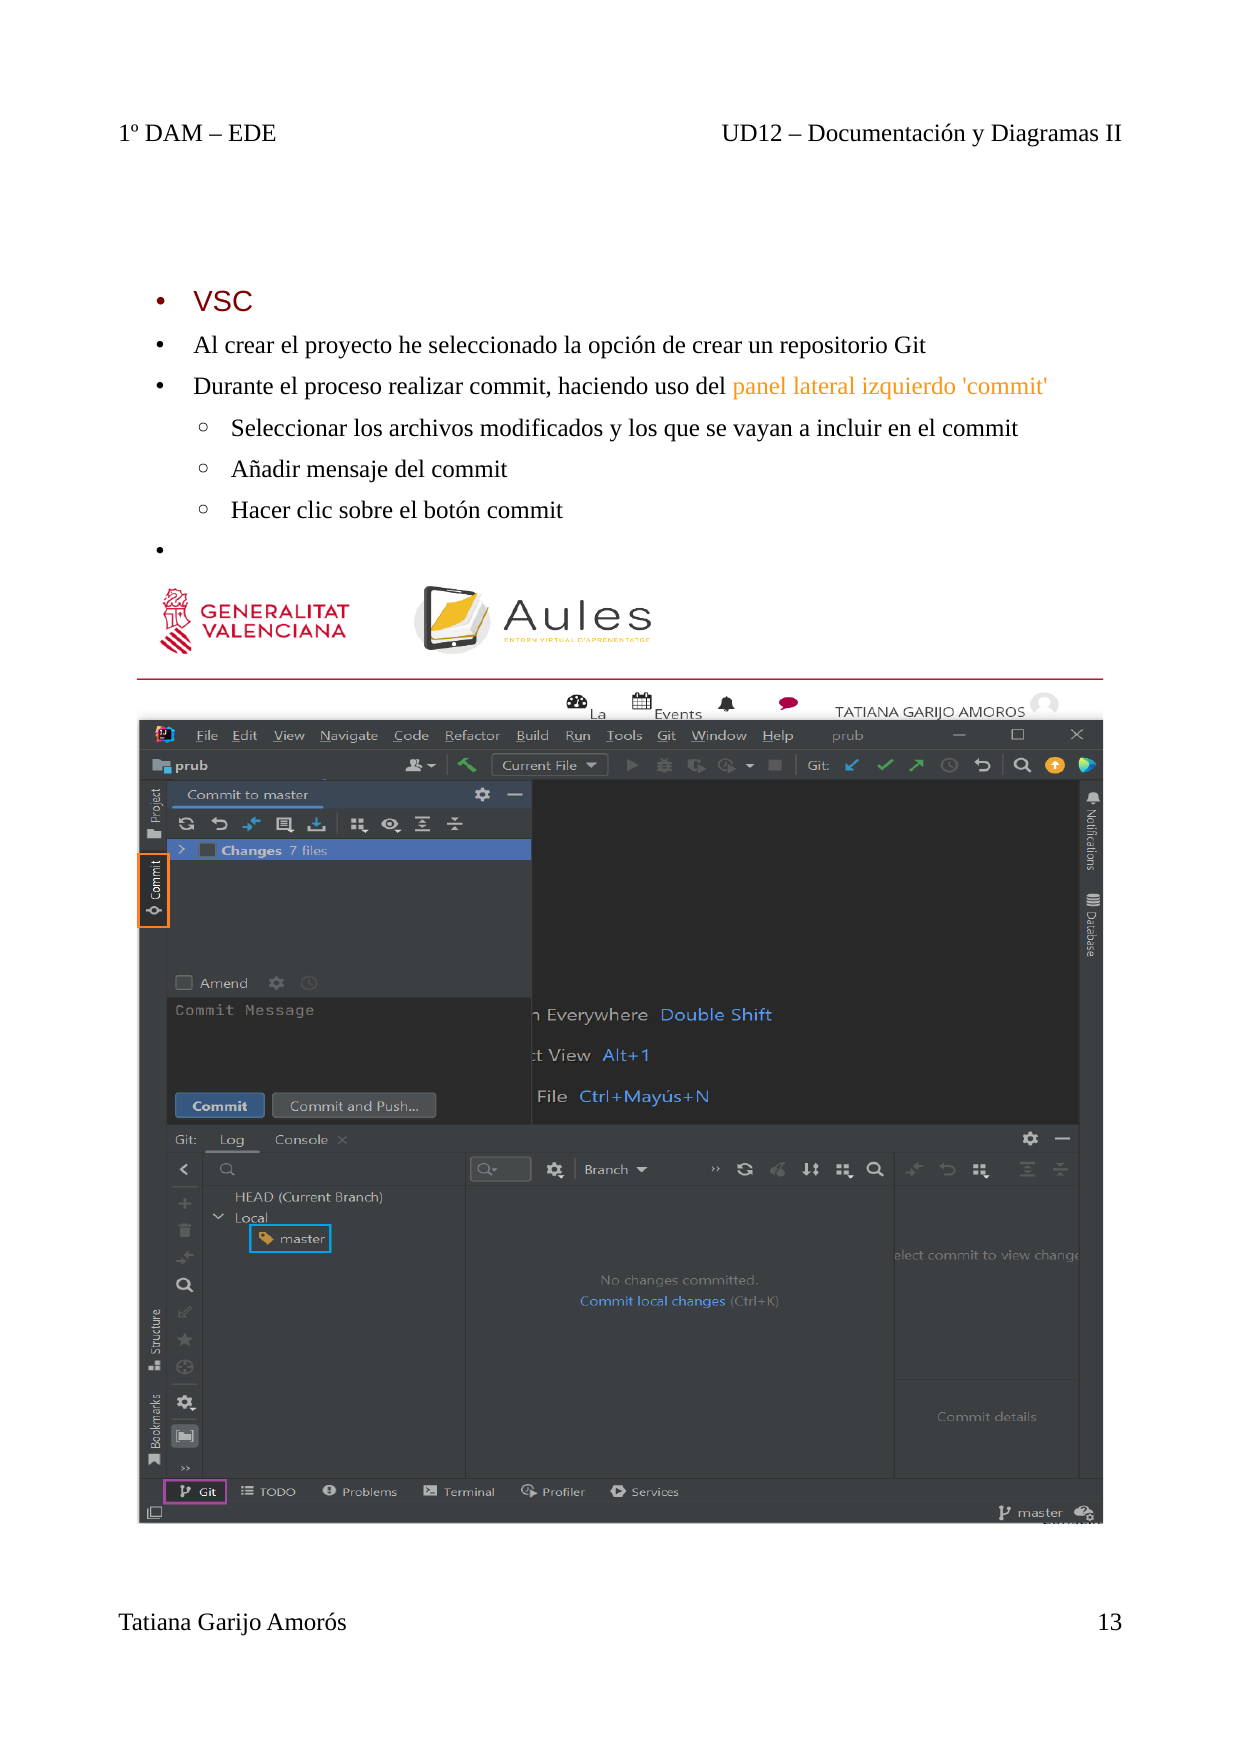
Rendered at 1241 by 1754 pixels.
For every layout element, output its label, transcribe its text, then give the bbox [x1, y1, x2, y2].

list VSC [156, 284, 1122, 318]
list Añadir mensaje del commit [193, 454, 1122, 483]
list Al crear el proyecto he seleccionado la opción de crear un repositorio Git [156, 330, 1122, 359]
list Hacer clic sobre el botón commit [193, 495, 1122, 524]
list Seleccionar los archivos modificados y los que se vayan a incluir en el commit [193, 413, 1122, 441]
list Durante el proceso realizar commit, haciendo uso del panel lateral izquierdo 'commit' [156, 371, 1122, 400]
